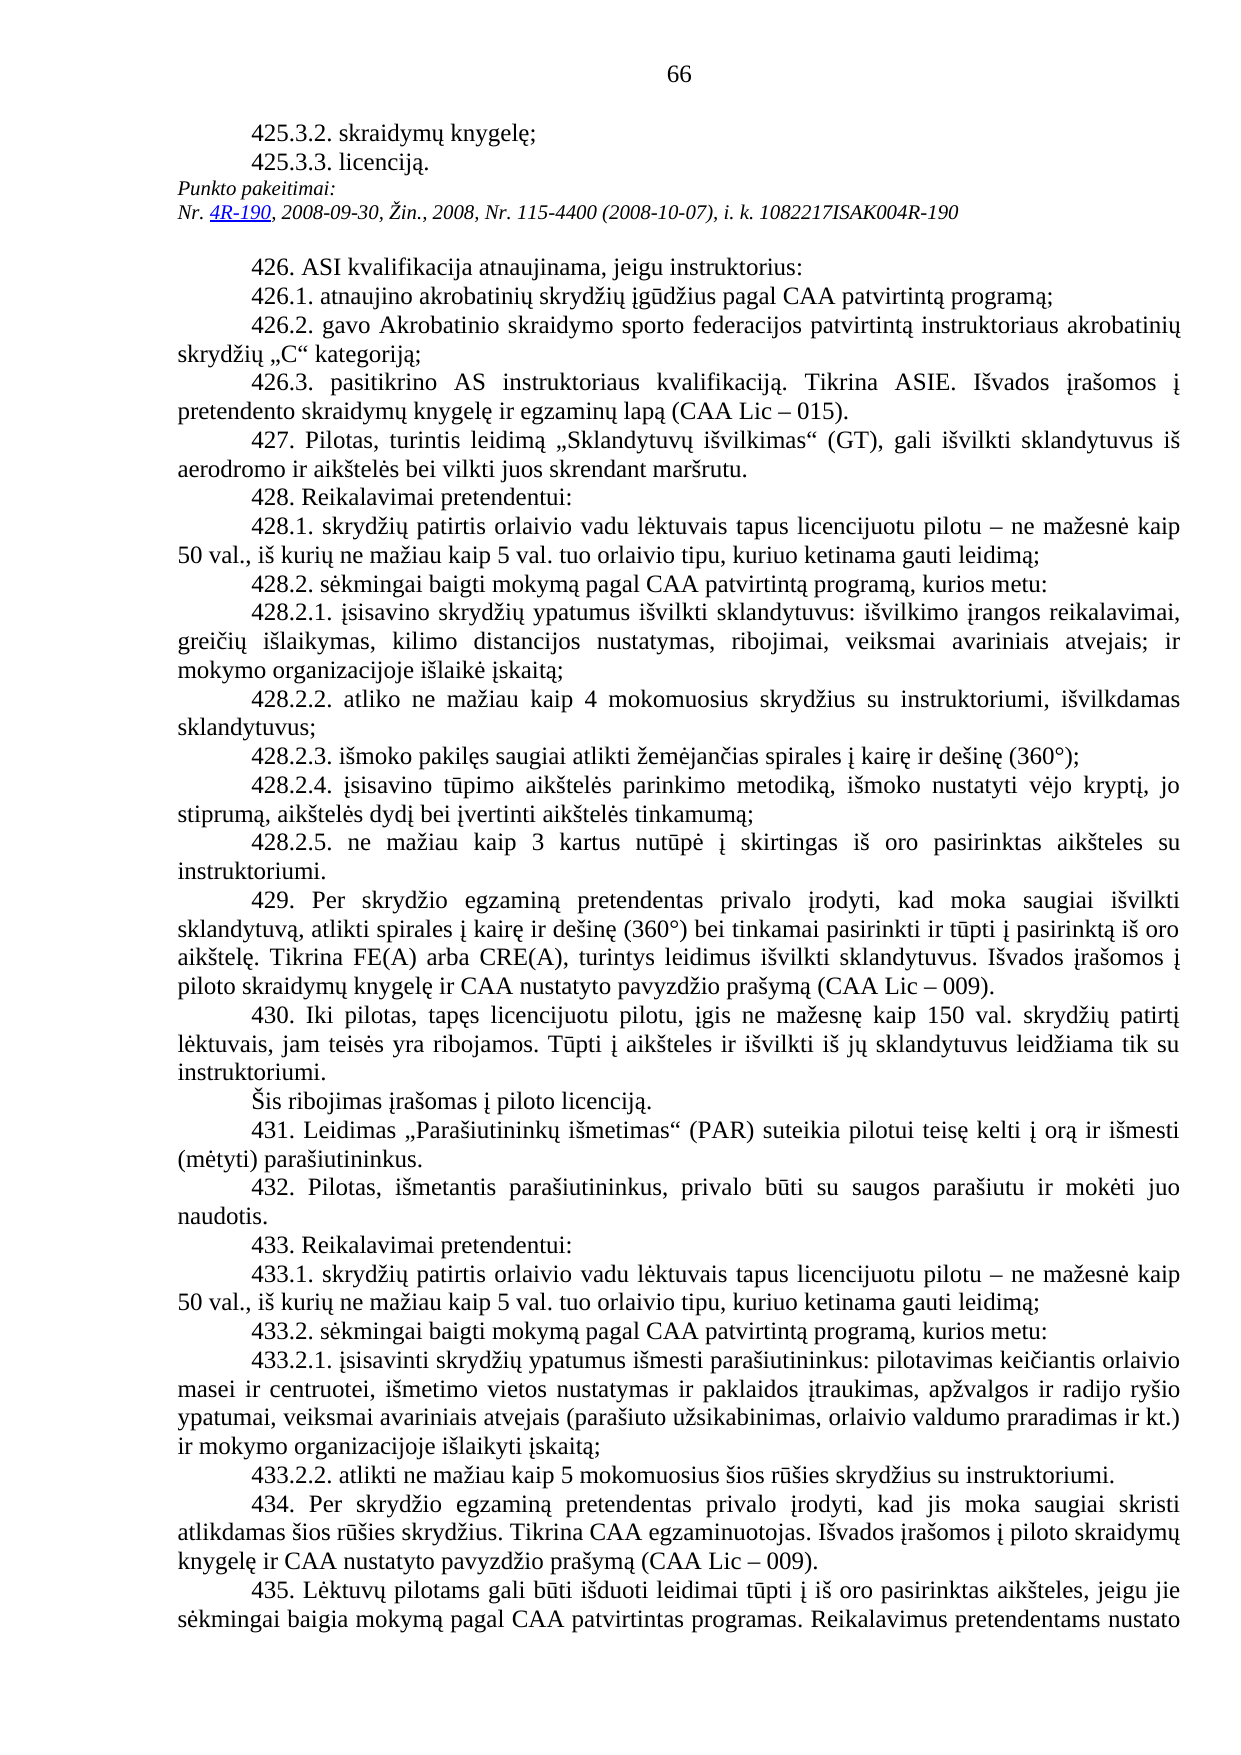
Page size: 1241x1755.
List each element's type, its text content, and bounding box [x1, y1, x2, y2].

text 426.1. atnaujino akrobatinių skrydžių įgūdžius pagal CAA patvirtintą programą; [177, 281, 1181, 310]
text 428.2.1. įsisavino skrydžių ypatumus išvilkti sklandytuvus: išvilkimo įrangos reikalavimai, greičių išlaikymas, kilimo distancijos nustatymas, ribojimai, veiksmai avariniais atvejais; ir mokymo organizacijoje išlaikė įskaitą; [177, 597, 1181, 684]
text 429. Per skrydžio egzaminą pretendentas privalo įrodyti, kad moka saugiai išvilkti sklandytuvą, atlikti spirales į kairę ir dešinę (360°) bei tinkamai pasirinkti ir tūpti į pasirinktą iš oro aikštelę. Tikrina FE(A) arba CRE(A), turintys leidimus išvilkti sklandytuvus. Išvados įrašomos į piloto skraidymų knygelę ir CAA nustatyto pavyzdžio prašymą (CAA Lic – 009). [177, 885, 1181, 1000]
text 428.2.3. išmoko pakilęs saugiai atlikti žemėjančias spirales į kairę ir dešinę (360°); [177, 741, 1181, 770]
text 428.2.5. ne mažiau kaip 3 kartus nutūpė į skirtingas iš oro pasirinktas aikšteles su instruktoriumi. [177, 827, 1181, 885]
text 426. ASI kvalifikacija atnaujinama, jeigu instruktorius: [177, 252, 1181, 281]
text 428.2.2. atliko ne mažiau kaip 4 mokomuosius skrydžius su instruktoriumi, išvilkdamas sklandytuvus; [177, 684, 1181, 741]
text 433.1. skrydžių patirtis orlaivio vadu lėktuvais tapus licencijuotu pilotu – ne mažesnė kaip 50 val., iš kurių ne mažiau kaip 5 val. tuo orlaivio tipu, kuriuo ketinama gauti leidimą; [177, 1259, 1181, 1316]
text 425.3.3. licenciją. [177, 147, 1181, 176]
text 433.2.2. atlikti ne mažiau kaip 5 mokomuosius šios rūšies skrydžius su instruktoriumi. [177, 1460, 1181, 1489]
text Punkto pakeitimai: [177, 176, 1181, 200]
text 433.2. sėkmingai baigti mokymą pagal CAA patvirtintą programą, kurios metu: [177, 1316, 1181, 1345]
text Šis ribojimas įrašomas į piloto licenciją. [177, 1086, 1181, 1115]
text 431. Leidimas „Parašiutininkų išmetimas“ (PAR) suteikia pilotui teisę kelti į orą ir išmesti (mėtyti) parašiutininkus. [177, 1115, 1181, 1172]
text 428.2.4. įsisavino tūpimo aikštelės parinkimo metodiką, išmoko nustatyti vėjo kryptį, jo stiprumą, aikštelės dydį bei įvertinti aikštelės tinkamumą; [177, 770, 1181, 827]
text 425.3.2. skraidymų knygelę; [177, 118, 1181, 147]
text 433. Reikalavimai pretendentui: [177, 1230, 1181, 1259]
text 435. Lėktuvų pilotams gali būti išduoti leidimai tūpti į iš oro pasirinktas aikšteles, jeigu jie sėkmingai baigia mokymą pagal CAA patvirtintas programas. Reikalavimus pretendentams nustato [177, 1575, 1181, 1632]
text 434. Per skrydžio egzaminą pretendentas privalo įrodyti, kad jis moka saugiai skristi atlikdamas šios rūšies skrydžius. Tikrina CAA egzaminuotojas. Išvados įrašomos į piloto skraidymų knygelę ir CAA nustatyto pavyzdžio prašymą (CAA Lic – 009). [177, 1489, 1181, 1575]
text 428.2. sėkmingai baigti mokymą pagal CAA patvirtintą programą, kurios metu: [177, 569, 1181, 597]
text 427. Pilotas, turintis leidimą „Sklandytuvų išvilkimas“ (GT), gali išvilkti sklandytuvus iš aerodromo ir aikštelės bei vilkti juos skrendant maršrutu. [177, 425, 1181, 482]
text 426.3. pasitikrino AS instruktoriaus kvalifikaciją. Tikrina ASIE. Išvados įrašomos į pretendento skraidymų knygelę ir egzaminų lapą (CAA Lic – 015). [177, 367, 1181, 425]
text 426.2. gavo Akrobatinio skraidymo sporto federacijos patvirtintą instruktoriaus akrobatinių skrydžių „C“ kategoriją; [177, 310, 1181, 367]
text 428.1. skrydžių patirtis orlaivio vadu lėktuvais tapus licencijuotu pilotu – ne mažesnė kaip 50 val., iš kurių ne mažiau kaip 5 val. tuo orlaivio tipu, kuriuo ketinama gauti leidimą; [177, 511, 1181, 569]
text 433.2.1. įsisavinti skrydžių ypatumus išmesti parašiutininkus: pilotavimas keičiantis orlaivio masei ir centruotei, išmetimo vietos nustatymas ir paklaidos įtraukimas, apžvalgos ir radijo ryšio ypatumai, veiksmai avariniais atvejais (parašiuto užsikabinimas, orlaivio valdumo praradimas ir kt.) ir mokymo organizacijoje išlaikyti įskaitą; [177, 1345, 1181, 1460]
text 430. Iki pilotas, tapęs licencijuotu pilotu, įgis ne mažesnę kaip 150 val. skrydžių patirtį lėktuvais, jam teisės yra ribojamos. Tūpti į aikšteles ir išvilkti iš jų sklandytuvus leidžiama tik su instruktoriumi. [177, 1000, 1181, 1086]
text 432. Pilotas, išmetantis parašiutininkus, privalo būti su saugos parašiutu ir mokėti juo naudotis. [177, 1172, 1181, 1230]
text Nr. 4R-190, 2008-09-30, Žin., 2008, Nr. 115-4400 (2008-10-07), i. k. 1082217ISAK004R-190 [177, 200, 1181, 224]
text 428. Reikalavimai pretendentui: [177, 482, 1181, 511]
